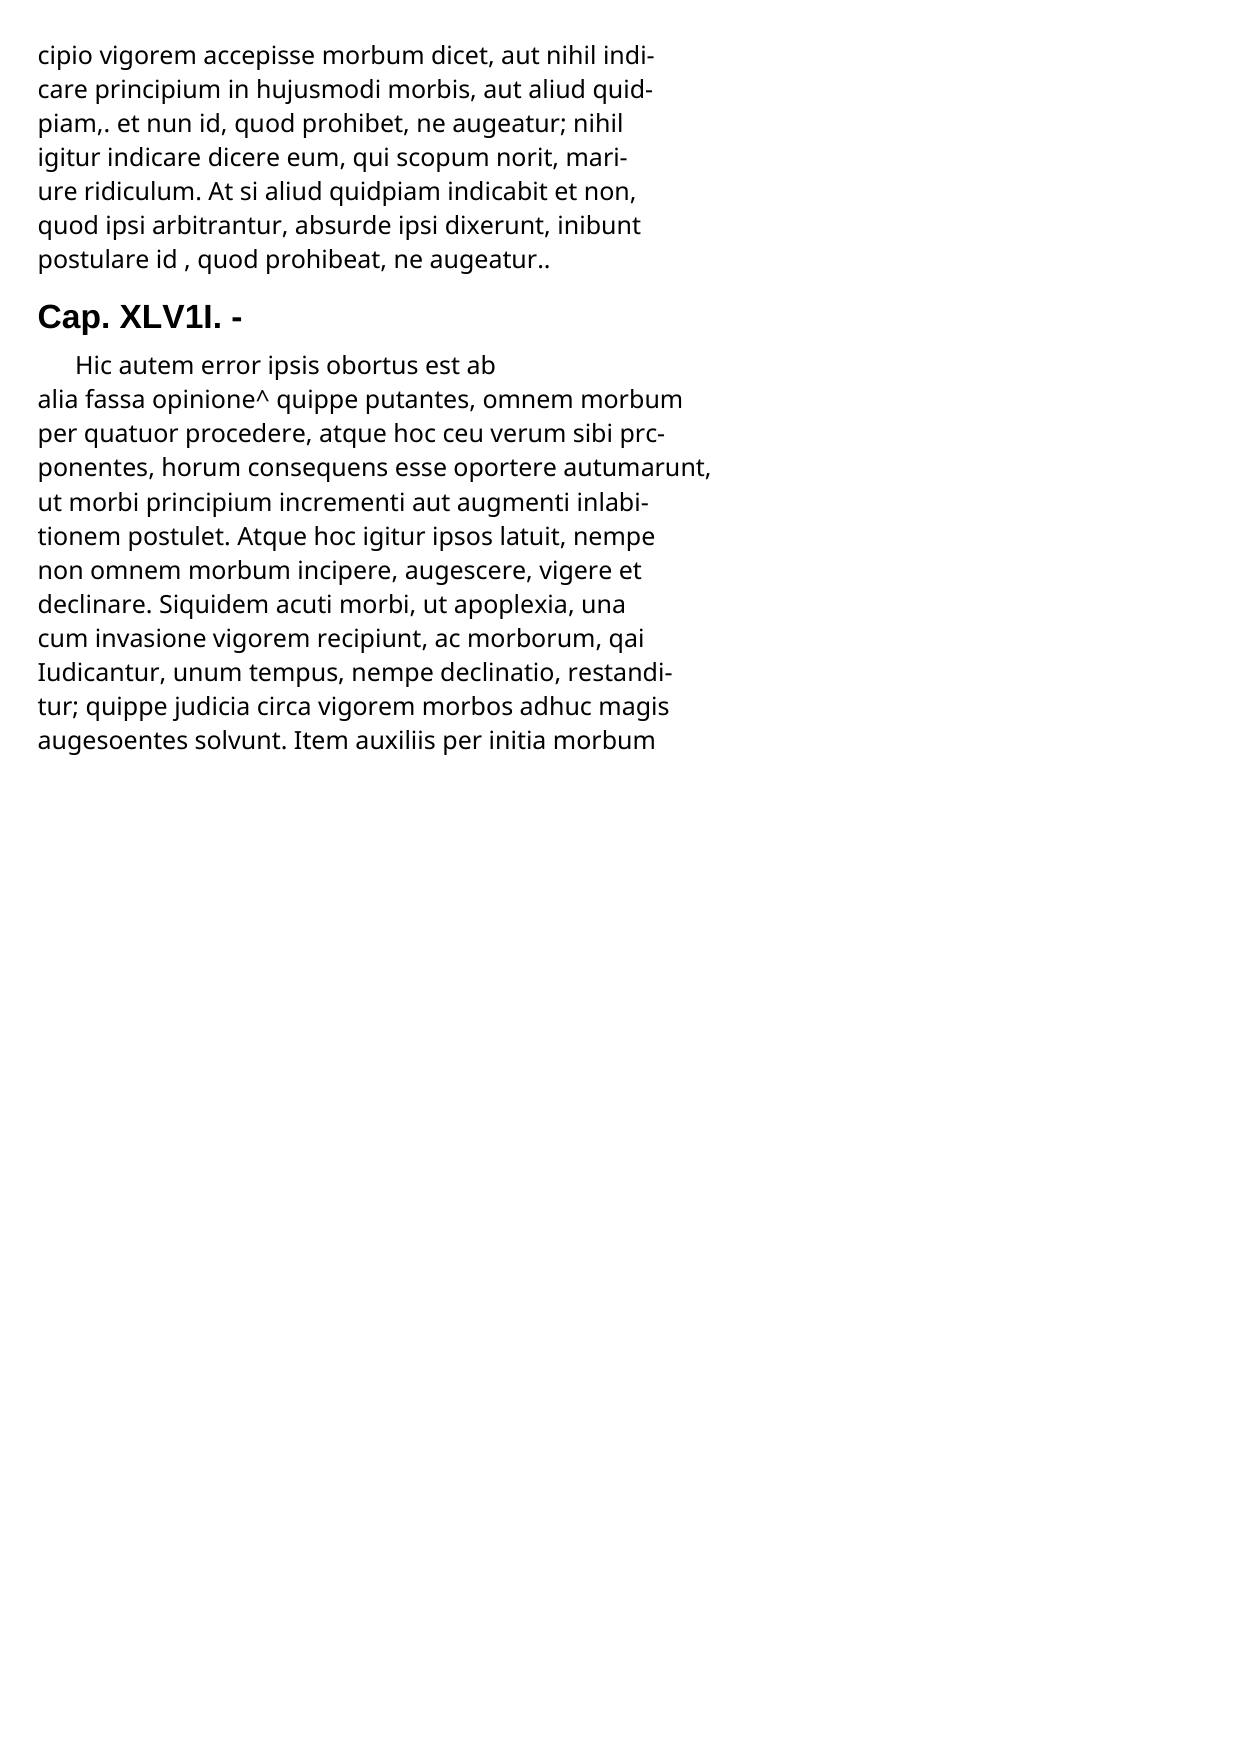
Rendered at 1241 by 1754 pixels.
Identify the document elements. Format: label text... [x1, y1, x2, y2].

subtitle Cap. XLV1I. - [37, 297, 1203, 335]
text Hic autem error ipsis obortus est ab alia fassa opinione^ quippe putantes, omnem morbum per quatuor procedere, atque hoc ceu verum sibi prc- ponentes, horum consequens esse oportere autumarunt, ut morbi principium incrementi aut augmenti inlabi- tionem postulet. Atque hoc igitur ipsos latuit, nempe non omnem morbum incipere, augescere, vigere et declinare. Siquidem acuti morbi, ut apoplexia, una cum invasione vigorem recipiunt, ac morborum, qai Iudicantur, unum tempus, nempe declinatio, restandi- tur; quippe judicia circa vigorem morbos adhuc magis augesoentes solvunt. Item auxiliis per initia morbum [37, 348, 1203, 757]
text cipio vigorem accepisse morbum dicet, aut nihil indi- care principium in hujusmodi morbis, aut aliud quid- piam,. et nun id, quod prohibet, ne augeatur; nihil igitur indicare dicere eum, qui scopum norit, mari- ure ridiculum. At si aliud quidpiam indicabit et non, quod ipsi arbitrantur, absurde ipsi dixerunt, inibunt postulare id , quod prohibeat, ne augeatur.. [37, 37, 1203, 276]
